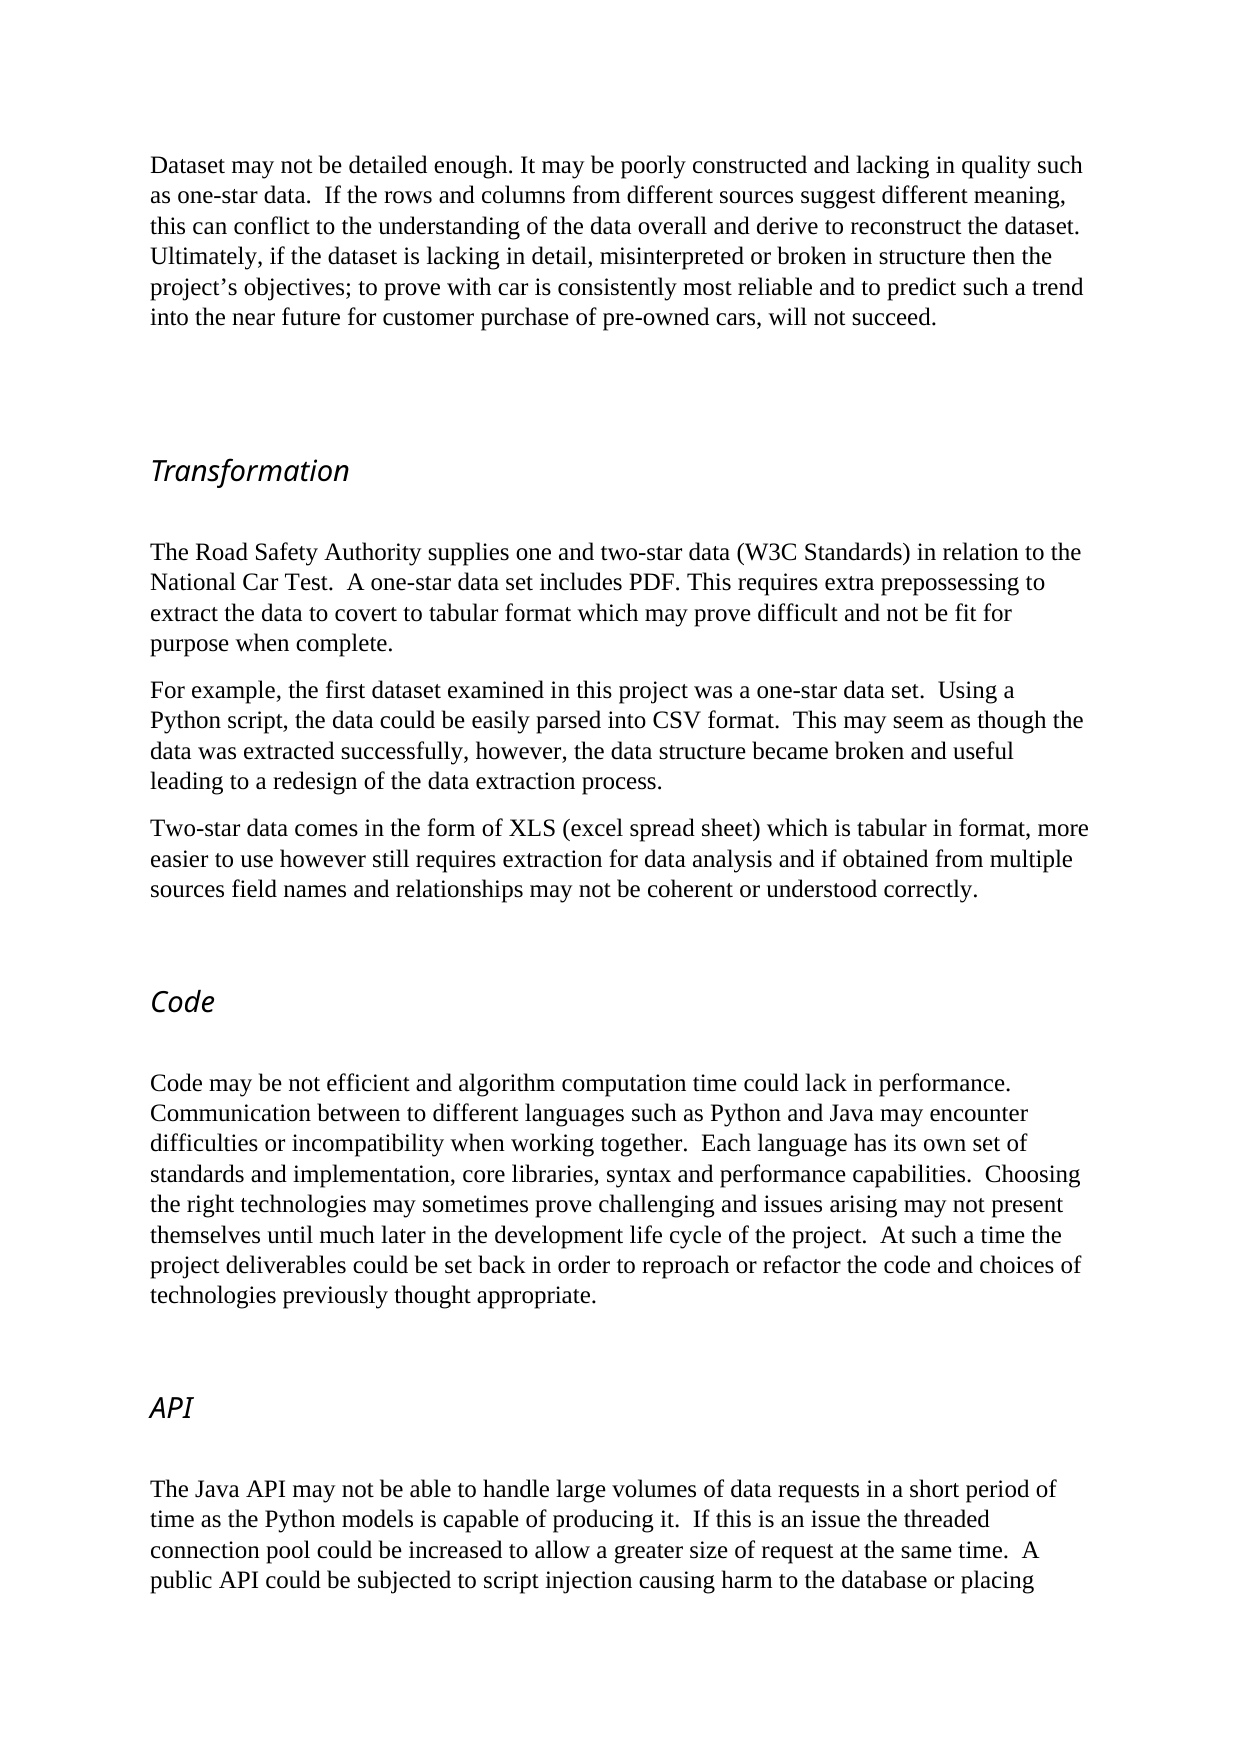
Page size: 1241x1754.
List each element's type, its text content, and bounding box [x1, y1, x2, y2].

text The Road Safety Authority supplies one and two-star data (W3C Standards) in relation to the National Car Test. A one-star data set includes PDF. This requires extra prepossessing to extract the data to covert to tabular format which may prove difficult and not be fit for purpose when complete. [150, 537, 1090, 657]
title Code [150, 981, 1090, 1021]
text The Java API may not be able to handle large volumes of data requests in a short period of time as the Python models is capable of producing it. If this is an issue the threaded connection pool could be increased to allow a greater size of request at the same time. A public API could be subjected to script injection causing harm to the database or placing [150, 1474, 1090, 1594]
text Two-star data comes in the form of XLS (excel spread sheet) which is tabular in format, more easier to use however still requires extraction for data analysis and if obtained from multiple sources field names and relationships may not be coherent or understood correctly. [150, 813, 1090, 903]
text Dataset may not be detailed enough. It may be poorly constructed and lacking in quality such as one-star data. If the rows and columns from different sources suggest different meaning, this can conflict to the understanding of the data overall and derive to reconstruct the dataset. Ultimately, if the dataset is lacking in detail, misinterpreted or broken in structure then the project’s objectives; to prove with car is consistently most reliable and to predict such a trend into the near future for customer purchase of pre-owned cars, will not succeed. [150, 150, 1090, 331]
text Code may be not efficient and algorithm computation time could lack in performance. Communication between to different languages such as Python and Java may encounter difficulties or incompatibility when working together. Each language has its own set of standards and implementation, core libraries, syntax and performance capabilities. Choosing the right technologies may sometimes prove challenging and issues arising may not present themselves until much later in the development life cycle of the project. At such a time the project deliverables could be set back in order to reproach or refactor the code and choices of technologies previously thought appropriate. [150, 1068, 1090, 1309]
text For example, the first dataset examined in this project was a one-star data set. Using a Python script, the data could be easily parsed into CSV format. This may seem as though the data was extracted successfully, however, the data structure became broken and useful leading to a redesign of the data extraction process. [150, 675, 1090, 795]
title API [150, 1387, 1090, 1427]
title Transformation [150, 450, 1090, 490]
